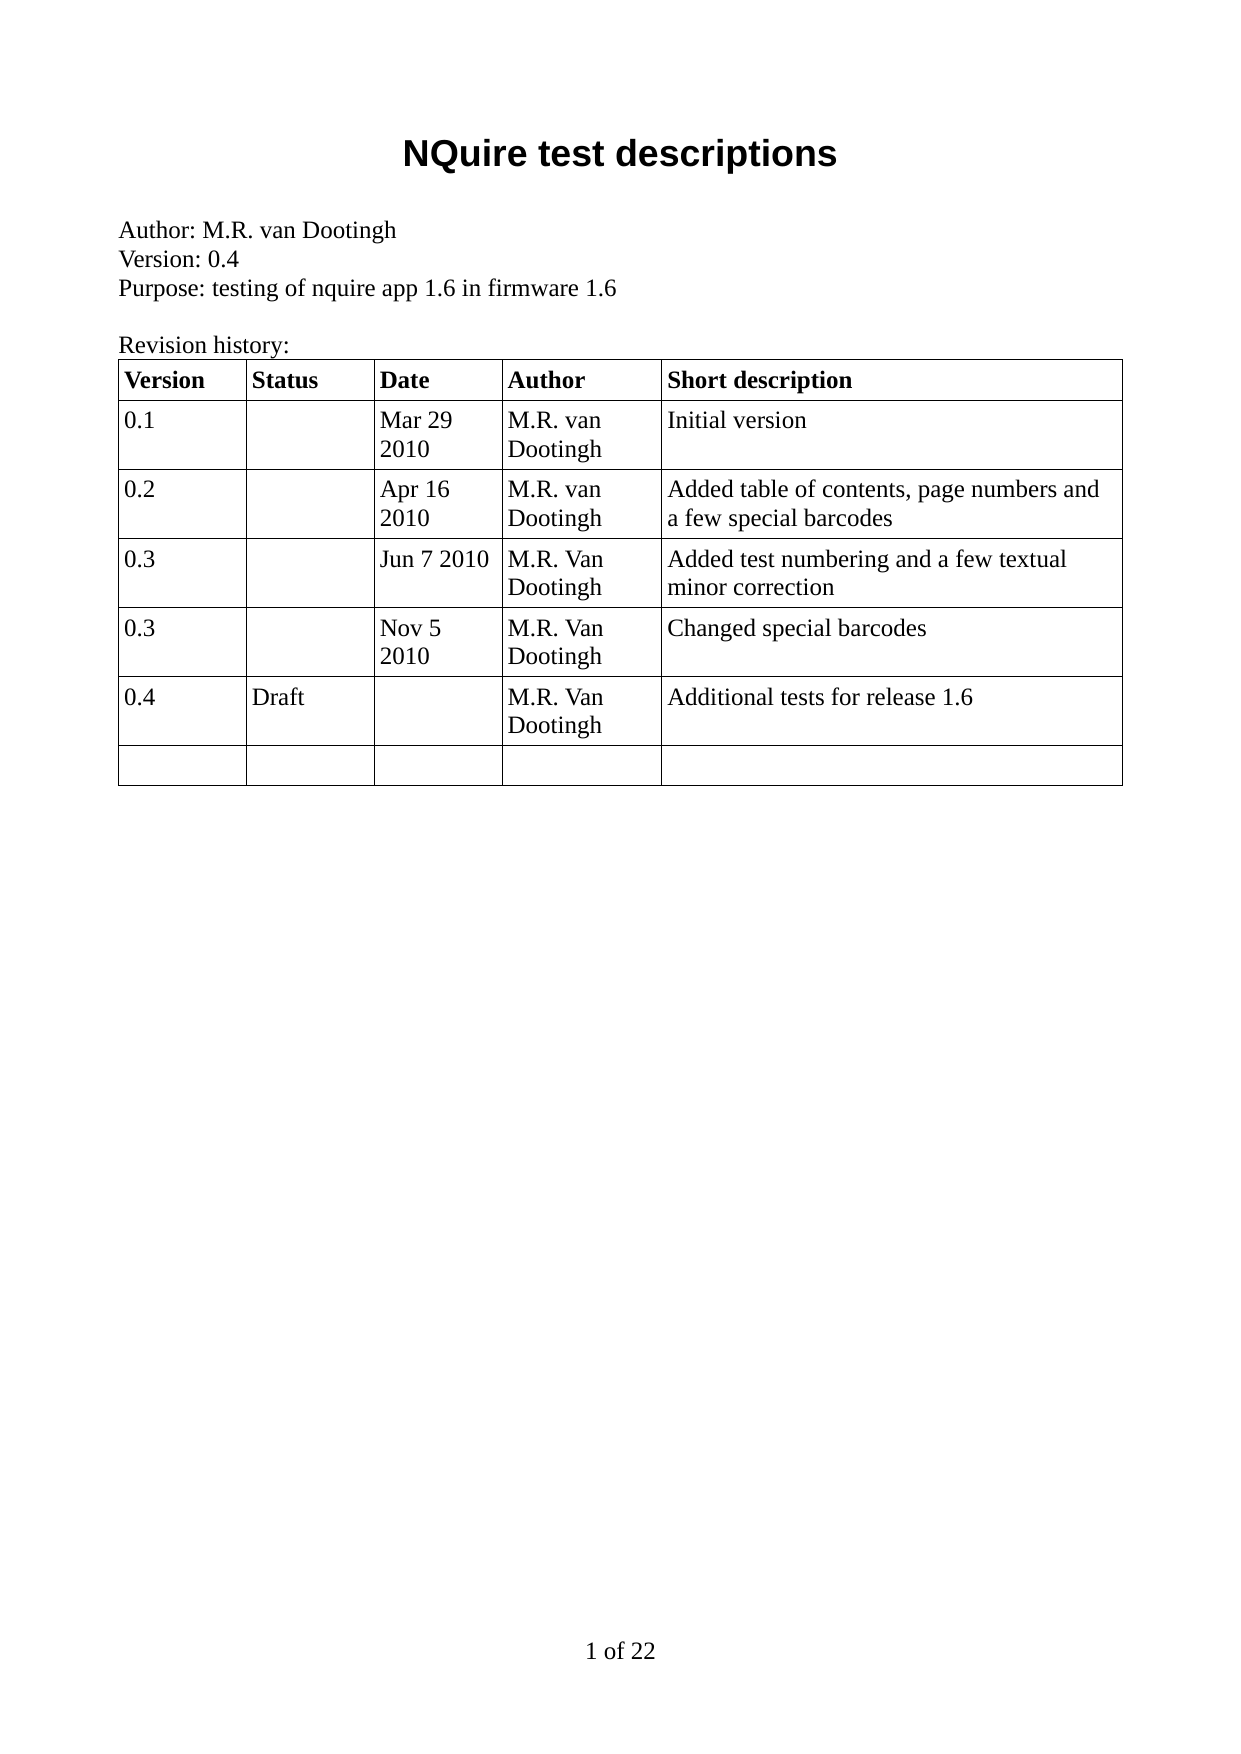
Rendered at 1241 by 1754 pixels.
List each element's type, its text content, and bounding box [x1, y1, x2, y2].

table_cell 0.1 [119, 401, 246, 469]
text Author: M.R. van Dootingh [118, 216, 1122, 244]
table_cell Apr 16 2010 [375, 470, 502, 538]
table_cell Nov 5 2010 [375, 608, 502, 676]
table_cell Added table of contents, page numbers and a few special barcodes [662, 470, 1122, 538]
table_header Date [375, 360, 502, 400]
table_cell M.R. Van Dootingh [503, 608, 661, 676]
text Revision history: [118, 331, 1122, 359]
table_cell Initial version [662, 401, 1122, 469]
text Purpose: testing of nquire app 1.6 in firmware 1.6 [118, 273, 1122, 302]
table_cell M.R. van Dootingh [503, 401, 661, 469]
table_cell Changed special barcodes [662, 608, 1122, 676]
table_cell [662, 746, 1122, 785]
table_cell 0.4 [119, 677, 246, 745]
table_cell M.R. Van Dootingh [503, 539, 661, 607]
table_cell [247, 401, 374, 469]
table_header Version [119, 360, 246, 400]
table_cell [247, 746, 374, 785]
table_cell 0.2 [119, 470, 246, 538]
table_cell [375, 746, 502, 785]
table_cell Additional tests for release 1.6 [662, 677, 1122, 745]
table_cell 0.3 [119, 608, 246, 676]
table_cell M.R. Van Dootingh [503, 677, 661, 745]
table_cell [247, 470, 374, 538]
table_cell Jun 7 2010 [375, 539, 502, 607]
title NQuire test descriptions [118, 131, 1122, 174]
table_cell Mar 29 2010 [375, 401, 502, 469]
table_cell Draft [247, 677, 374, 745]
table_cell Added test numbering and a few textual minor correction [662, 539, 1122, 607]
table_header Short description [662, 360, 1122, 400]
table_cell [247, 608, 374, 676]
table_cell M.R. van Dootingh [503, 470, 661, 538]
table_cell [119, 746, 246, 785]
table_cell [375, 677, 502, 745]
table_cell 0.3 [119, 539, 246, 607]
table_header Author [503, 360, 661, 400]
text Version: 0.4 [118, 244, 1122, 273]
table_cell [503, 746, 661, 785]
table_cell [247, 539, 374, 607]
table_header Status [247, 360, 374, 400]
